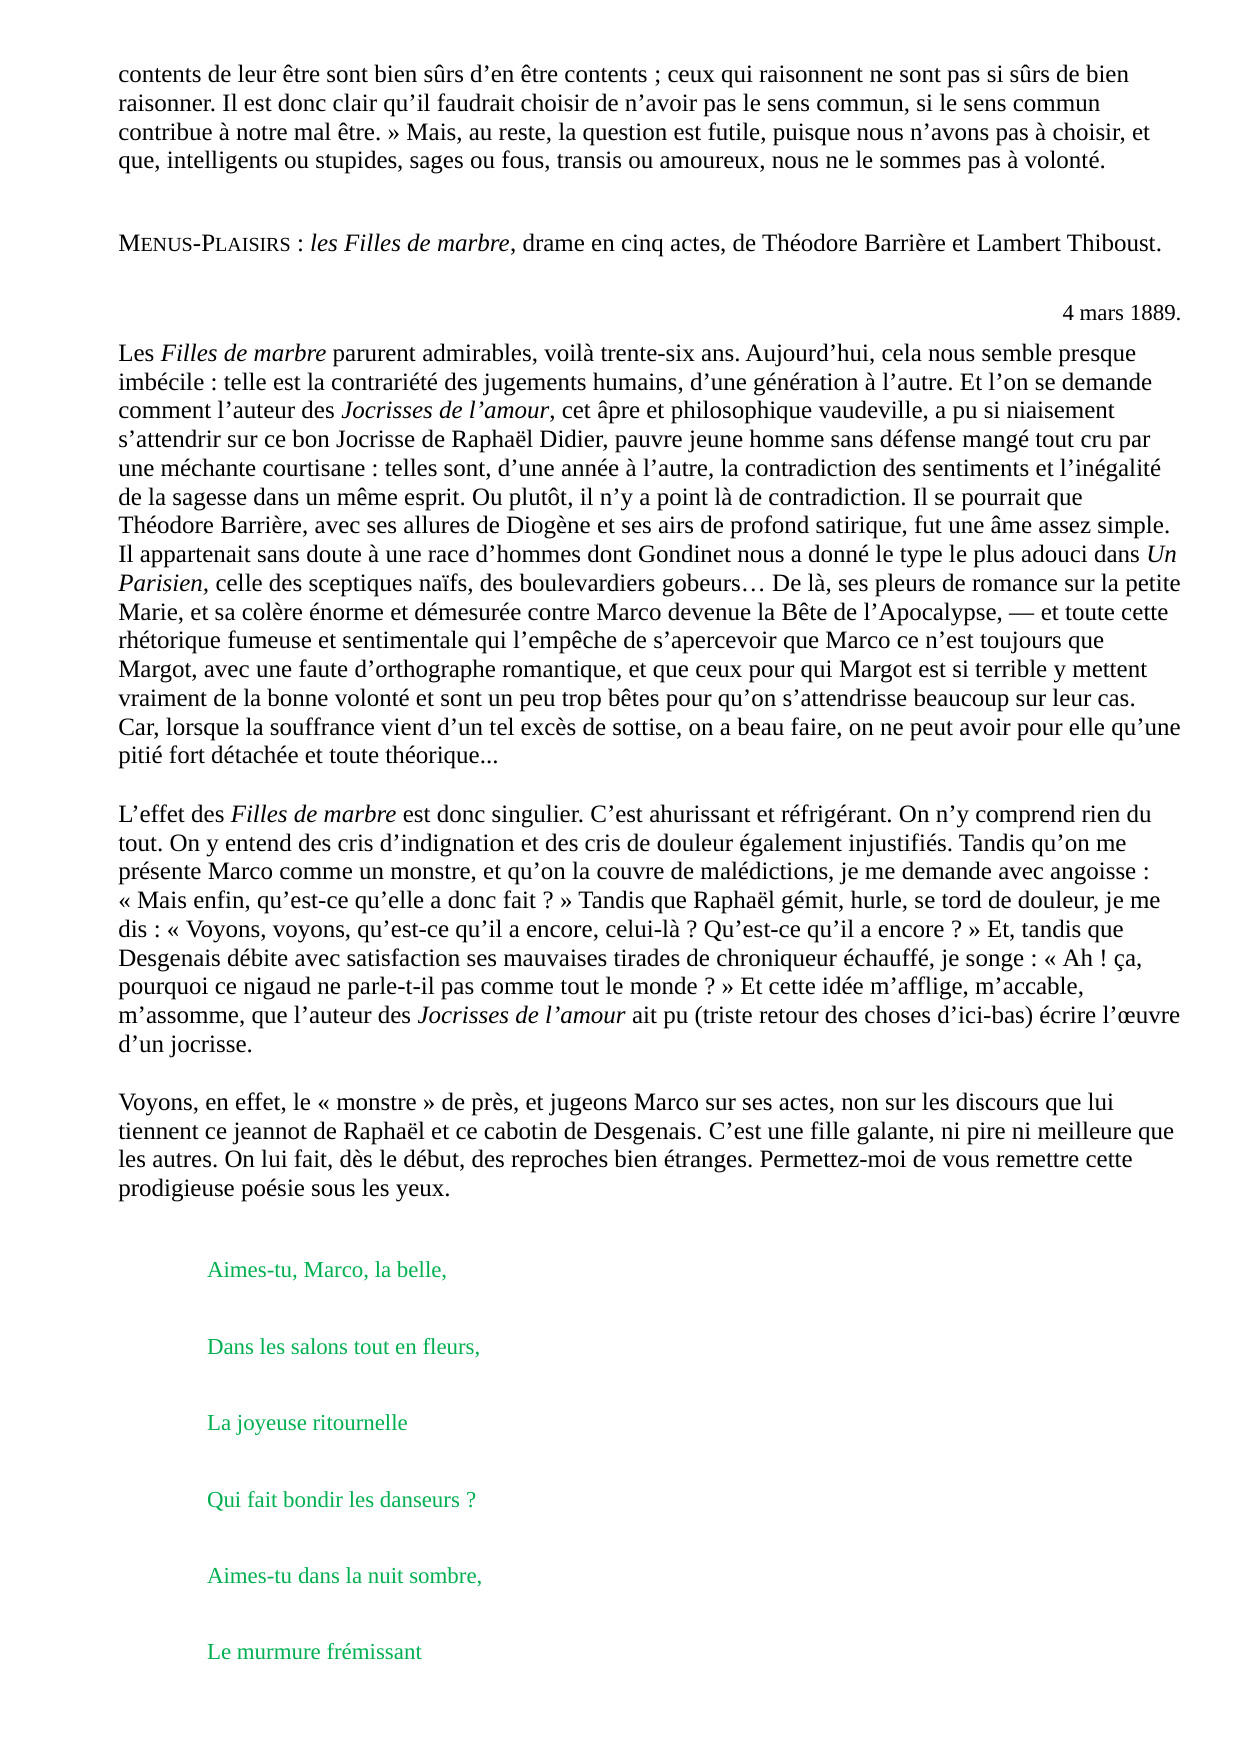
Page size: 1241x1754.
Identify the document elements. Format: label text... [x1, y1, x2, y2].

text La joyeuse ritournelle [207, 1409, 1181, 1436]
text 4 mars 1889. [118, 299, 1181, 326]
text Le murmure frémissant [207, 1638, 1181, 1665]
text Dans les salons tout en fleurs, [207, 1333, 1181, 1359]
text Aimes-tu dans la nuit sombre, [207, 1562, 1181, 1588]
text L’effet des Filles de marbre est donc singulier. C’est ahurissant et réfrigérant. On n’y comprend rien du tout. On y entend des cris d’indignation et des cris de douleur également injustifiés. Tandis qu’on me présente Marco comme un monstre, et qu’on la couvre de malédictions, je me demande avec angoisse : « Mais enfin, qu’est-ce qu’elle a donc fait ? » Tandis que Raphaël gémit, hurle, se tord de douleur, je me dis : « Voyons, voyons, qu’est-ce qu’il a encore, celui-là ? Qu’est-ce qu’il a encore ? » Et, tandis que Desgenais débite avec satisfaction ses mauvaises tirades de chroniqueur échauffé, je songe : « Ah ! ça, pourquoi ce nigaud ne parle-t-il pas comme tout le monde ? » Et cette idée m’afflige, m’accable, m’assomme, que l’auteur des Jocrisses de l’amour ait pu (triste retour des choses d’ici-bas) écrire l’œuvre d’un jocrisse. [118, 799, 1181, 1058]
text Les Filles de marbre parurent admirables, voilà trente-six ans. Aujourd’hui, cela nous semble presque imbécile : telle est la contrariété des jugements humains, d’une génération à l’autre. Et l’on se demande comment l’auteur des Jocrisses de l’amour, cet âpre et philosophique vaudeville, a pu si niaisement s’attendrir sur ce bon Jocrisse de Raphaël Didier, pauvre jeune homme sans défense mangé tout cru par une méchante courtisane : telles sont, d’une année à l’autre, la contradiction des sentiments et l’inégalité de la sagesse dans un même esprit. Ou plutôt, il n’y a point là de contradiction. Il se pourrait que Théodore Barrière, avec ses allures de Diogène et ses airs de profond satirique, fut une âme assez simple. Il appartenait sans doute à une race d’hommes dont Gondinet nous a donné le type le plus adouci dans Un Parisien, celle des sceptiques naïfs, des boulevardiers gobeurs… De là, ses pleurs de romance sur la petite Marie, et sa colère énorme et démesurée contre Marco devenue la Bête de l’Apocalypse, — et toute cette rhétorique fumeuse et sentimentale qui l’empêche de s’apercevoir que Marco ce n’est toujours que Margot, avec une faute d’orthographe romantique, et que ceux pour qui Margot est si terrible y mettent vraiment de la bonne volonté et sont un peu trop bêtes pour qu’on s’attendrisse beaucoup sur leur cas. Car, lorsque la souffrance vient d’un tel excès de sottise, on a beau faire, on ne peut avoir pour elle qu’une pitié fort détachée et toute théorique... [118, 338, 1181, 769]
text Voyons, en effet, le « monstre » de près, et jugeons Marco sur ses actes, non sur les discours que lui tiennent ce jeannot de Raphaël et ce cabotin de Desgenais. C’est une fille galante, ni pire ni meilleure que les autres. On lui fait, dès le début, des reproches bien étranges. Permettez-moi de vous remettre cette prodigieuse poésie sous les yeux. [118, 1087, 1181, 1202]
text contents de leur être sont bien sûrs d’en être contents ; ceux qui raisonnent ne sont pas si sûrs de bien raisonner. Il est donc clair qu’il faudrait choisir de n’avoir pas le sens commun, si le sens commun contribue à notre mal être. » Mais, au reste, la question est futile, puisque nous n’avons pas à choisir, et que, intelligents ou stupides, sages ou fous, transis ou amoureux, nous ne le sommes pas à volonté. [118, 59, 1181, 174]
text Qui fait bondir les danseurs ? [207, 1486, 1181, 1512]
subtitle Menus-Plaisirs : les Filles de marbre, drame en cinq actes, de Théodore Barrière et Lambert Thiboust. [118, 228, 1181, 257]
text Aimes-tu, Marco, la belle, [207, 1257, 1181, 1283]
